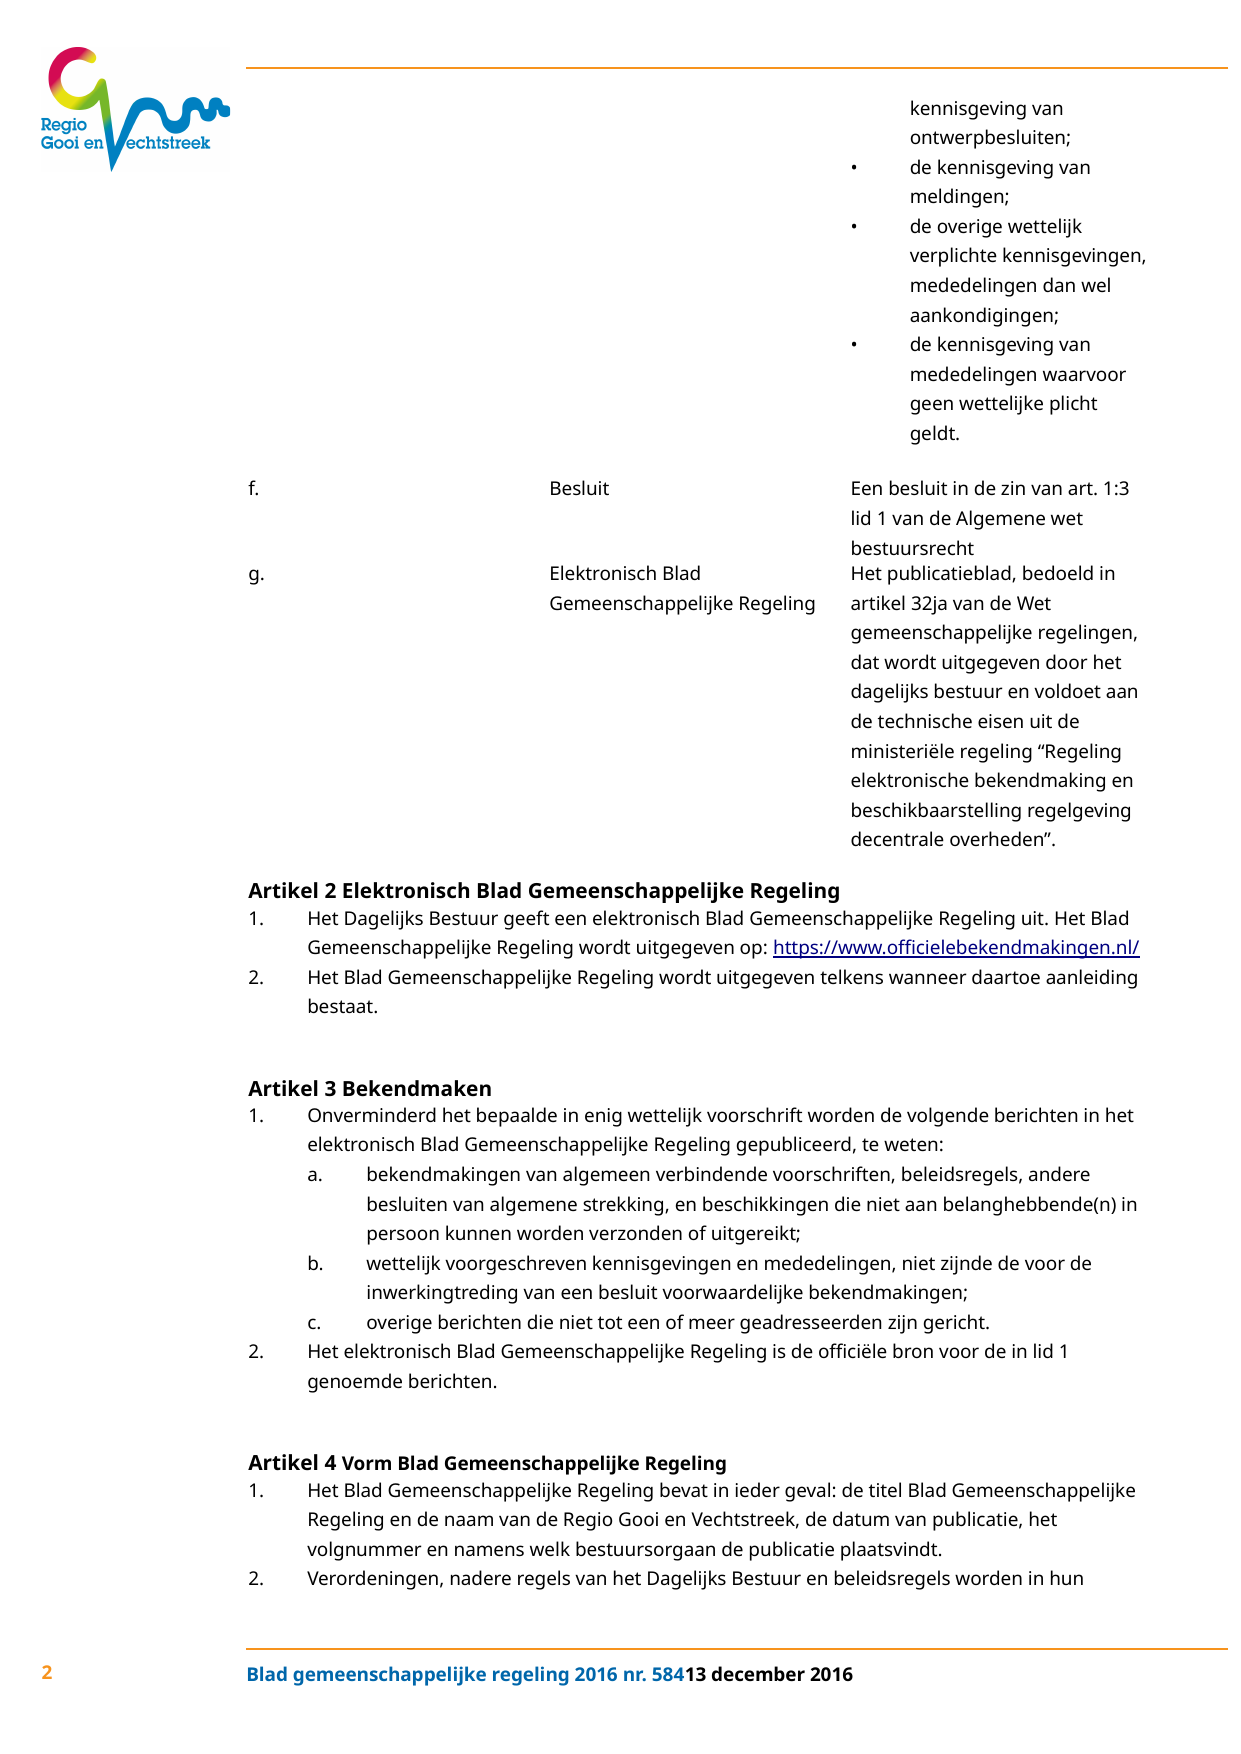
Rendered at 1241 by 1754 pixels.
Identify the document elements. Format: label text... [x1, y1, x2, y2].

picture [113, 110, 231, 172]
list Het elektronisch Blad Gemeenschappelijke Regeling is de officiële bron voor de in lid 1 genoemde berichten. [248, 1339, 1152, 1394]
list Onverminderd het bepaalde in enig wettelijk voorschrift worden de volgende berichten in het elektronisch Blad Gemeenschappelijke Regeling gepubliceerd, te weten: [248, 1102, 1152, 1157]
text Artikel 3 Bekendmaken [248, 1074, 1152, 1102]
list Het Dagelijks Bestuur geeft een elektronisch Blad Gemeenschappelijke Regeling uit. Het Blad Gemeenschappelijke Regeling wordt uitgegeven op: https://www.officielebekendmakingen.nl/ [248, 905, 1152, 960]
list overige berichten die niet tot een of meer geadresseerden zijn gericht. [307, 1309, 1152, 1335]
table_cell Elektronisch Blad Gemeenschappelijke Regeling [549, 560, 850, 852]
table_cell Een besluit in de zin van art. 1:3 lid 1 van de Algemene wet bestuursrecht [850, 476, 1152, 560]
text Artikel 4 Vorm Blad Gemeenschappelijke Regeling [248, 1448, 1152, 1477]
list Verordeningen, nadere regels van het Dagelijks Bestuur en beleidsregels worden in hun [248, 1566, 1152, 1591]
table_cell Het publicatieblad, bedoeld in artikel 32ja van de Wet gemeenschappelijke regelingen, dat wordt uitgegeven door het dagelijks bestuur en voldoet aan de technische eisen uit de ministeriële regeling “Regeling elektronische bekendmaking en beschikbaarstelling regelgeving decentrale overheden”. [850, 560, 1152, 852]
list wettelijk voorgeschreven kennisgevingen en mededelingen, niet zijnde de voor de inwerkingtreding van een besluit voorwaardelijke bekendmakingen; [307, 1250, 1152, 1305]
table_cell Besluit [549, 476, 850, 560]
table_cell kennisgeving van ontwerpbesluiten; de kennisgeving van meldingen; de overige wettelijk verplichte kennisgevingen, mededelingen dan wel aankondigingen; de kennisgeving van mededelingen waarvoor geen wettelijke plicht geldt. [850, 95, 1152, 476]
list Het Blad Gemeenschappelijke Regeling bevat in ieder geval: de titel Blad Gemeenschappelijke Regeling en de naam van de Regio Gooi en Vechtstreek, de datum van publicatie, het volgnummer en namens welk bestuursorgaan de publicatie plaatsvindt. [248, 1477, 1152, 1562]
text Artikel 2 Elektronisch Blad Gemeenschappelijke Regeling [248, 876, 1152, 905]
table_cell [248, 95, 549, 476]
picture [41, 47, 231, 172]
table_cell f. [248, 476, 549, 560]
list Het Blad Gemeenschappelijke Regeling wordt uitgegeven telkens wanneer daartoe aanleiding bestaat. [248, 964, 1152, 1019]
table_cell g. [248, 560, 549, 852]
table_cell [549, 95, 850, 476]
list bekendmakingen van algemeen verbindende voorschriften, beleidsregels, andere besluiten van algemene strekking, en beschikkingen die niet aan belanghebbende(n) in persoon kunnen worden verzonden of uitgereikt; [307, 1161, 1152, 1246]
